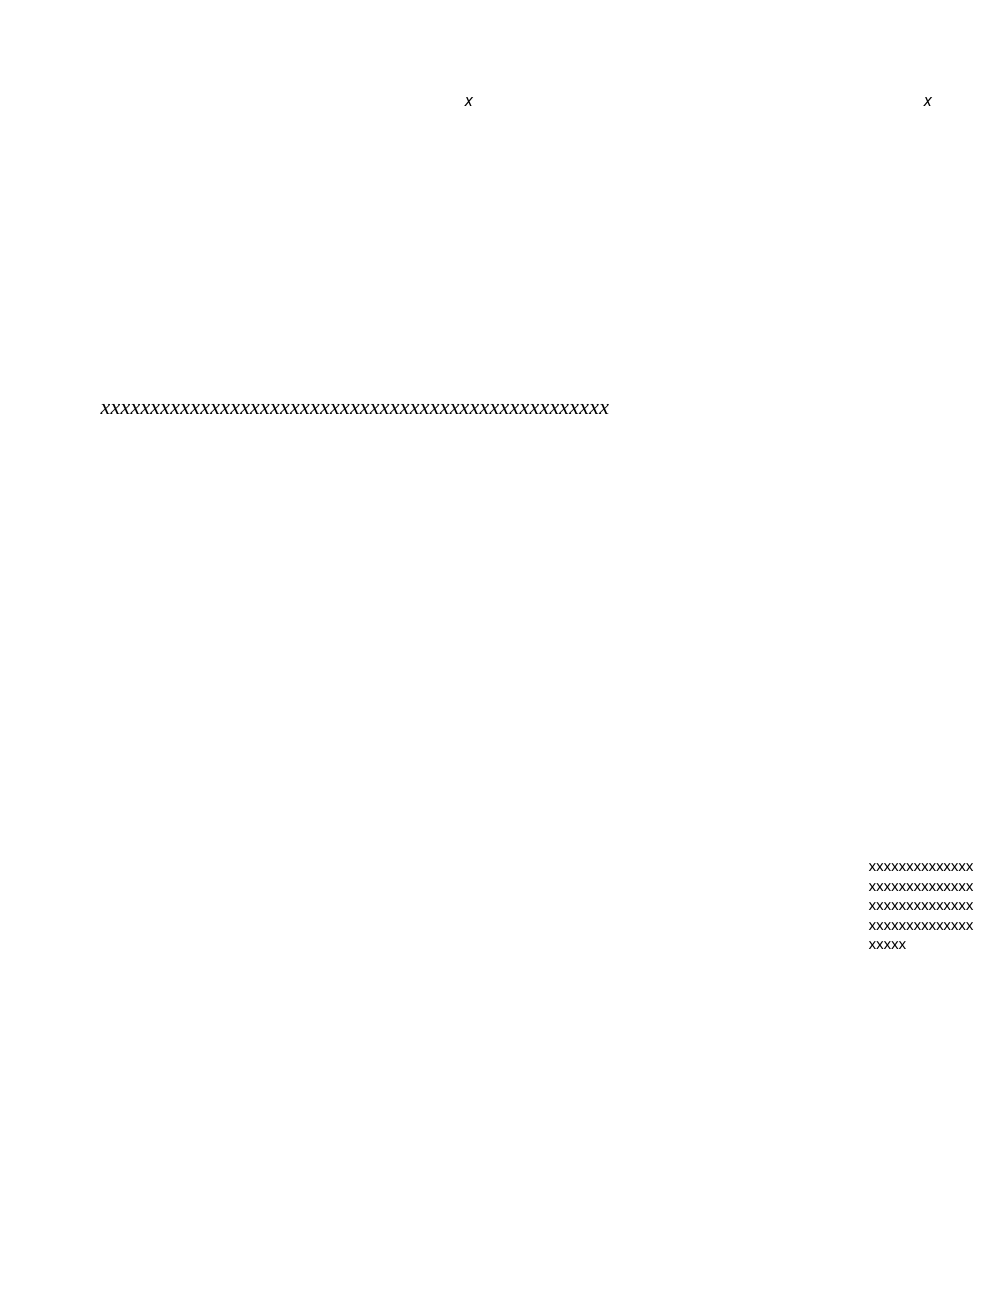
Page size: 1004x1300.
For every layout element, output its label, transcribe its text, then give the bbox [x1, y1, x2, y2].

text xxxxxxxxxxxxxxxxxxxxxxxxxxxxxxxxxxxxxxxxxxxxxxxxxxx [100, 370, 850, 419]
text xxxxxxxxxxxxxxxxxxxxxxxxxxxxxxxxxxxxxxxxxxxxxxxxxxxxxxxxxxxxx [868, 856, 974, 953]
